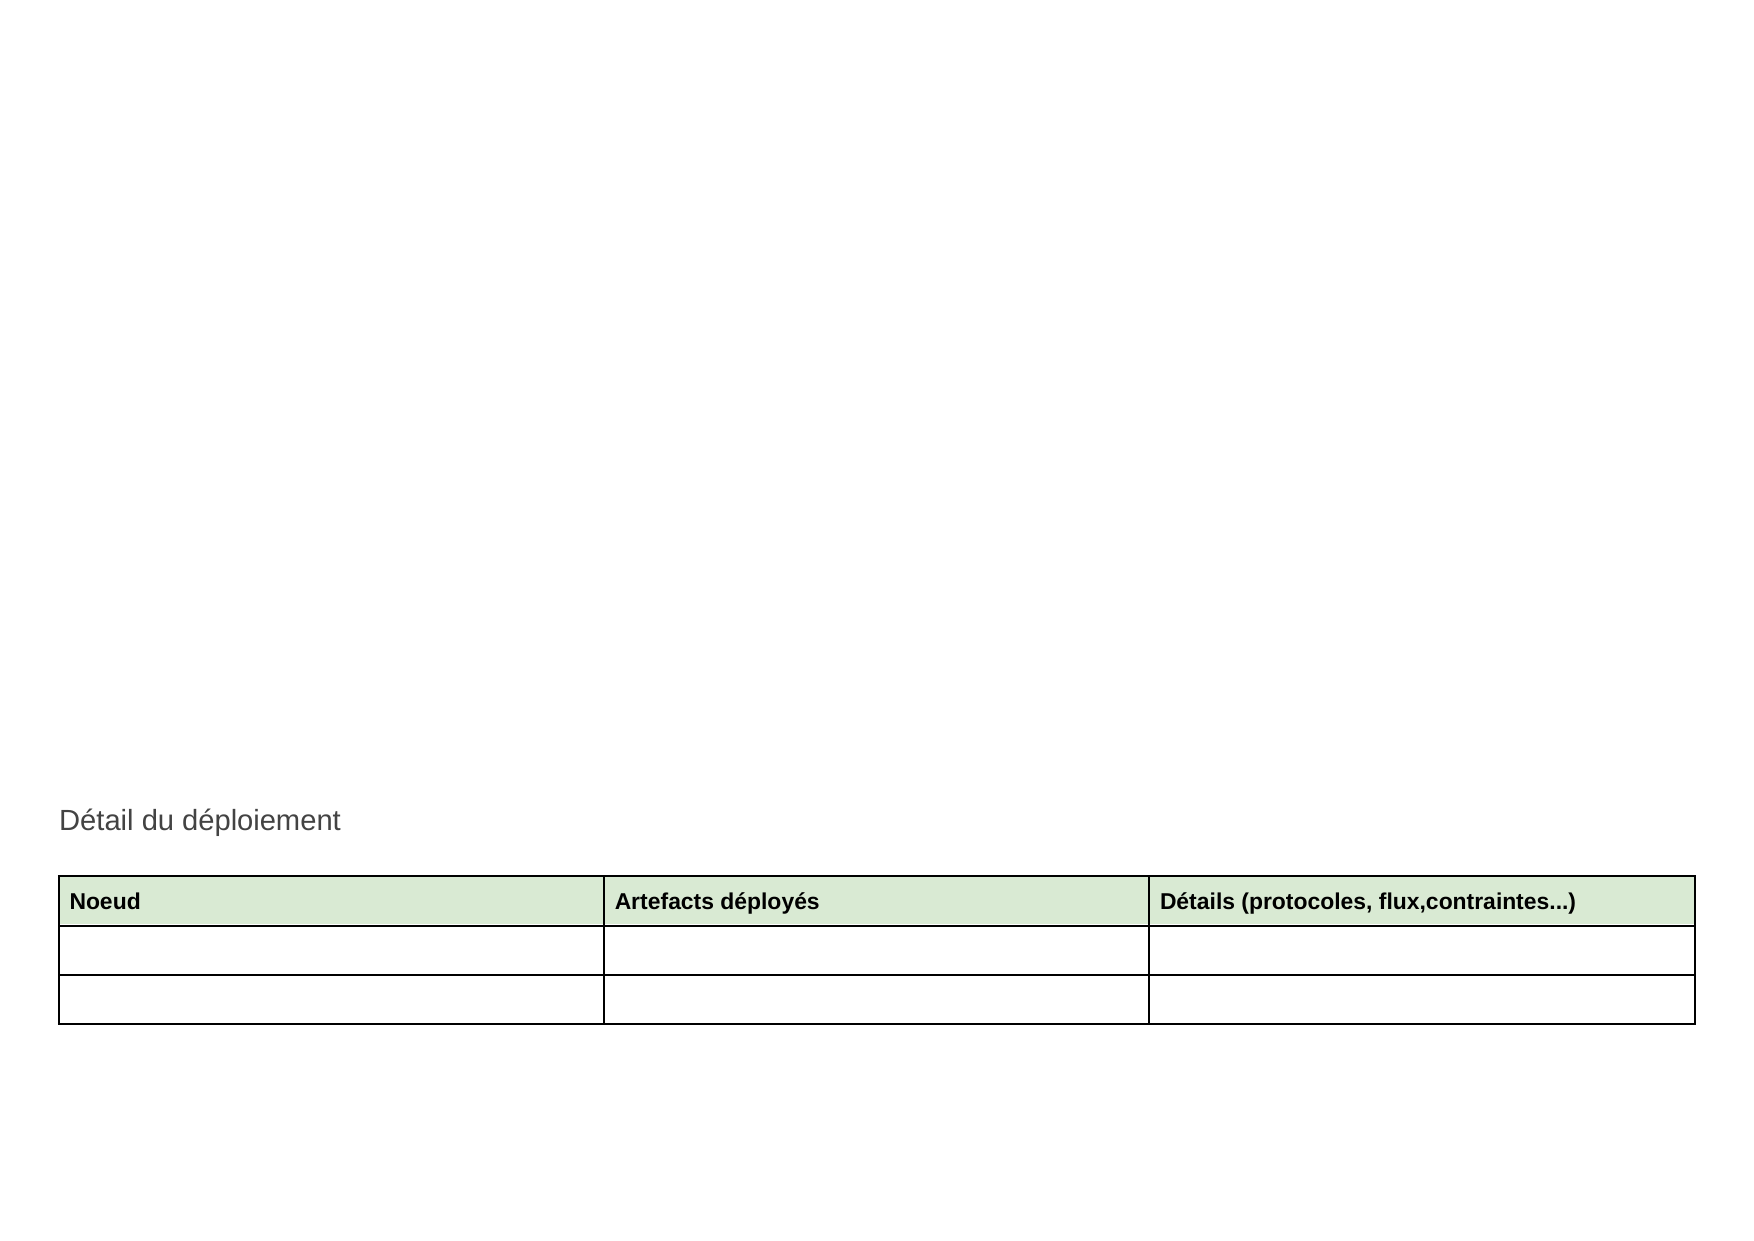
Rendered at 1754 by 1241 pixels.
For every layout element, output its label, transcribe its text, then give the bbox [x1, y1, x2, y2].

table_cell [1150, 927, 1694, 974]
table_header Détails (protocoles, flux,contraintes...) [1150, 877, 1694, 924]
table_cell [60, 976, 603, 1023]
table_header Artefacts déployés [605, 877, 1148, 924]
subtitle Détail du déploiement [59, 803, 1695, 837]
table_cell [605, 927, 1148, 974]
table_cell [1150, 976, 1694, 1023]
table_header Noeud [60, 877, 603, 924]
table_cell [605, 976, 1148, 1023]
table_cell [60, 927, 603, 974]
